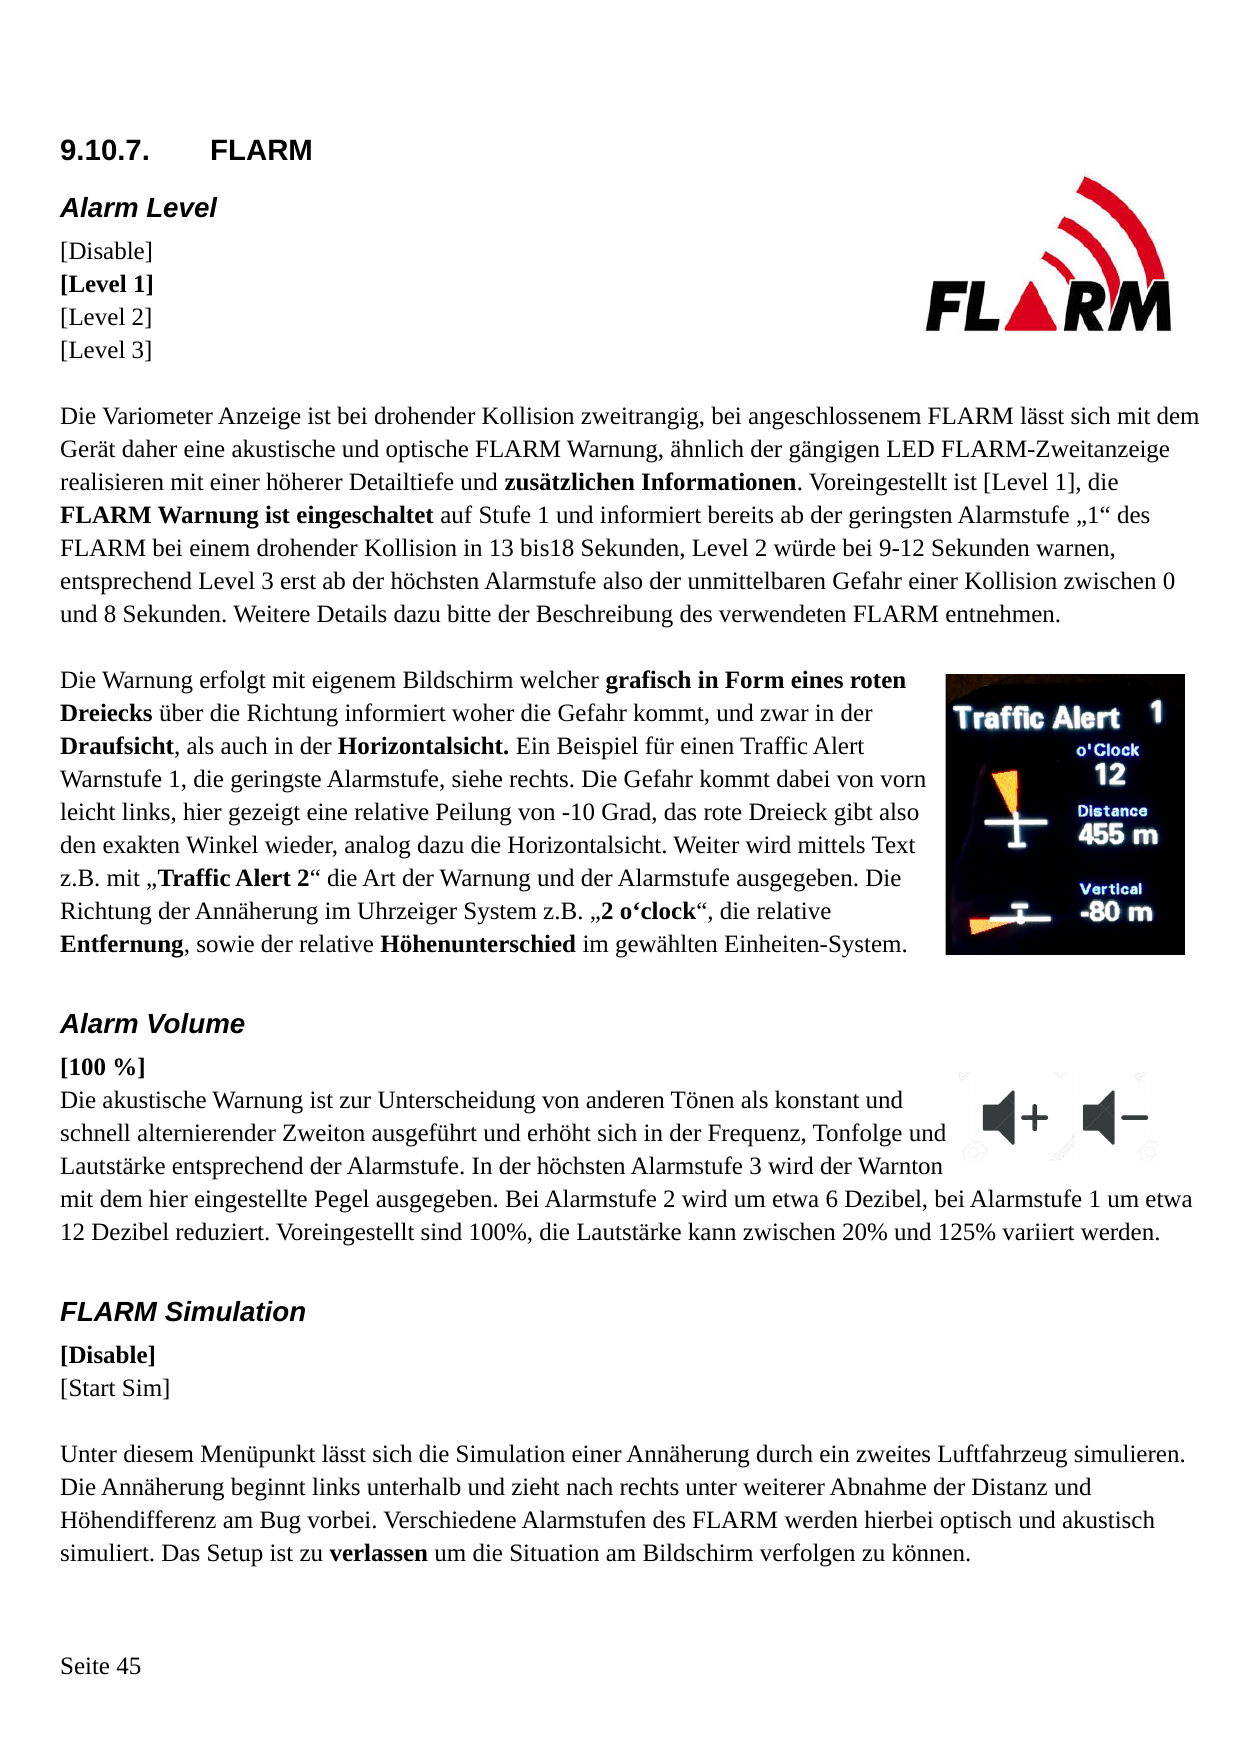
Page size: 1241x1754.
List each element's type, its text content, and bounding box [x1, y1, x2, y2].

subtitle FLARM Simulation [60, 1296, 1207, 1328]
text Die Variometer Anzeige ist bei drohender Kollision zweitrangig, bei angeschlossenem FLARM lässt sich mit dem Gerät daher eine akustische und optische FLARM Warnung, ähnlich der gängigen LED FLARM-Zweitanzeige realisieren mit einer höherer Detailtiefe und zusätzlichen Informationen. Voreingestellt ist [Level 1], die FLARM Warnung ist eingeschaltet auf Stufe 1 und informiert bereits ab der geringsten Alarmstufe „1“ des FLARM bei einem drohender Kollision in 13 bis18 Sekunden, Level 2 würde bei 9-12 Sekunden warnen, entsprechend Level 3 erst ab der höchsten Alarmstufe also der unmittelbaren Gefahr einer Kollision zwischen 0 und 8 Sekunden. Weitere Details dazu bitte der Beschreibung des verwendeten FLARM entnehmen. [60, 401, 1207, 628]
text [1174, 302, 1207, 331]
picture [949, 1072, 1160, 1161]
text [1174, 269, 1207, 298]
picture [922, 172, 1174, 334]
text [Disable] [60, 236, 922, 264]
subtitle [1174, 191, 1207, 223]
text [Disable] [60, 1340, 1207, 1369]
text Unter diesem Menüpunkt lässt sich die Simulation einer Annäherung durch ein zweites Luftfahrzeug simulieren. Die Annäherung beginnt links unterhalb und zieht nach rechts unter weiterer Abnahme der Distanz und Höhendifferenz am Bug vorbei. Verschiedene Alarmstufen des FLARM werden hierbei optisch und akustisch simuliert. Das Setup ist zu verlassen um die Situation am Bildschirm verfolgen zu können. [60, 1439, 1207, 1567]
text [Level 3] [60, 335, 1207, 364]
text [100 %] [60, 1052, 1207, 1081]
text [Start Sim] [60, 1373, 1207, 1402]
subtitle FLARM [60, 133, 1207, 166]
text [1174, 236, 1207, 264]
text [Level 2] [60, 302, 922, 331]
text Die akustische Warnung ist zur Unterscheidung von anderen Tönen als konstant und schnell alternierender Zweiton ausgeführt und erhöht sich in der Frequenz, Tonfolge und Lautstärke entsprechend der Alarmstufe. In der höchsten Alarmstufe 3 wird der Warnton mit dem hier eingestellte Pegel ausgegeben. Bei Alarmstufe 2 wird um etwa 6 Dezibel, bei Alarmstufe 1 um etwa 12 Dezibel reduziert. Voreingestellt sind 100%, die Lautstärke kann zwischen 20% und 125% variiert werden. [60, 1085, 1207, 1246]
subtitle Alarm Level [60, 191, 922, 223]
text Die Warnung erfolgt mit eigenem Bildschirm welcher grafisch in Form eines roten Dreiecks über die Richtung informiert woher die Gefahr kommt, und zwar in der Draufsicht, als auch in der Horizontalsicht. Ein Beispiel für einen Traffic Alert Warnstufe 1, die geringste Alarmstufe, siehe rechts. Die Gefahr kommt dabei von vorn leicht links, hier gezeigt eine relative Peilung von -10 Grad, das rote Dreieck gibt also den exakten Winkel wieder, analog dazu die Horizontalsicht. Weiter wird mittels Text z.B. mit „Traffic Alert 2“ die Art der Warnung und der Alarmstufe ausgegeben. Die Richtung der Annäherung im Uhrzeiger System z.B. „2 o‘clock“, die relative Entfernung, sowie der relative Höhenunterschied im gewählten Einheiten-System. [60, 665, 1207, 958]
subtitle Alarm Volume [60, 1008, 1207, 1040]
picture [945, 674, 1185, 955]
text [Level 1] [60, 269, 922, 298]
